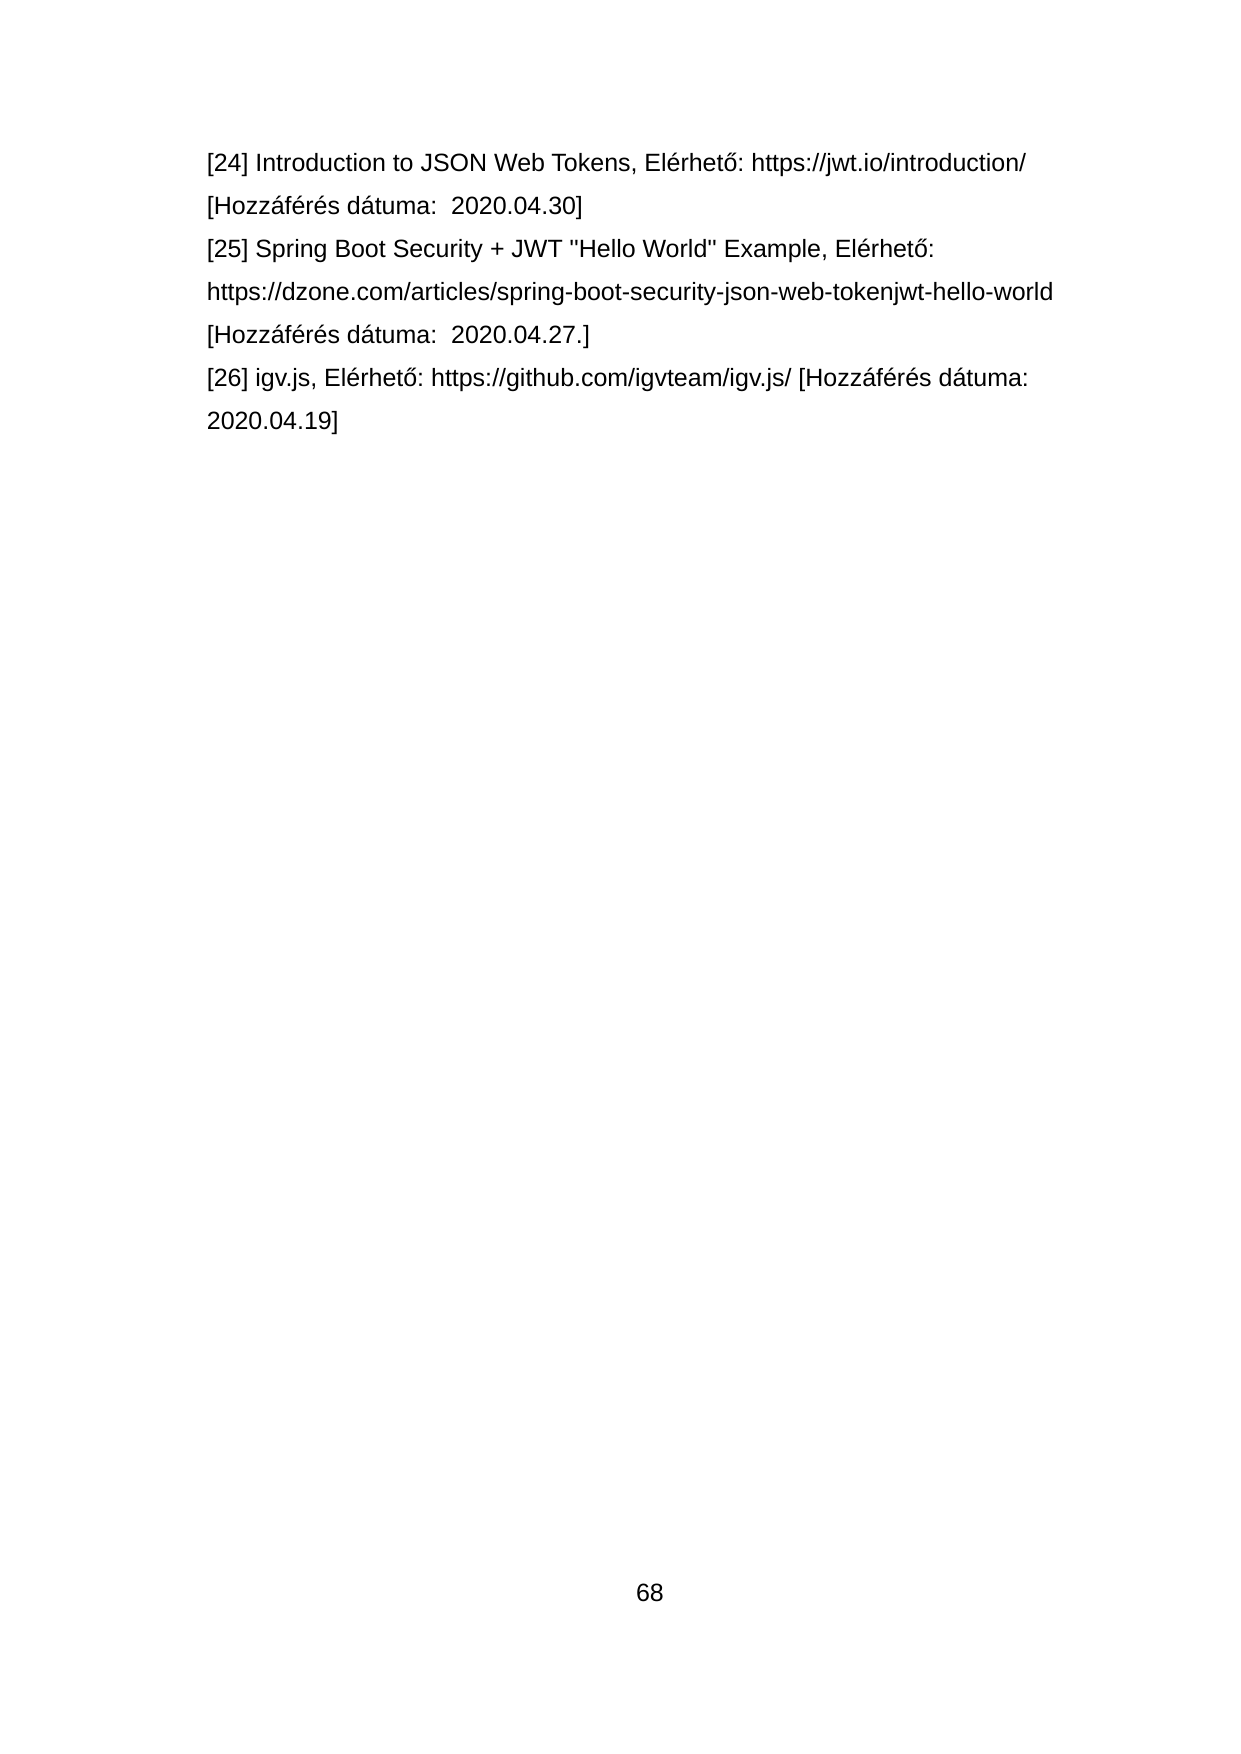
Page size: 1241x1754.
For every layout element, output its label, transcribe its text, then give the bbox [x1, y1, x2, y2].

text [24] Introduction to JSON Web Tokens, Elérhető: https://jwt.io/introduction/ [Hozzáférés dátuma: 2020.04.30] [207, 148, 1093, 219]
text [25] Spring Boot Security + JWT ''Hello World'' Example, Elérhető: https://dzone.com/articles/spring-boot-security-json-web-tokenjwt-hello-world [Hozzáférés dátuma: 2020.04.27.] [207, 234, 1093, 349]
text [26] igv.js, Elérhető: https://github.com/igvteam/igv.js/ [Hozzáférés dátuma: 2020.04.19] [207, 363, 1093, 435]
